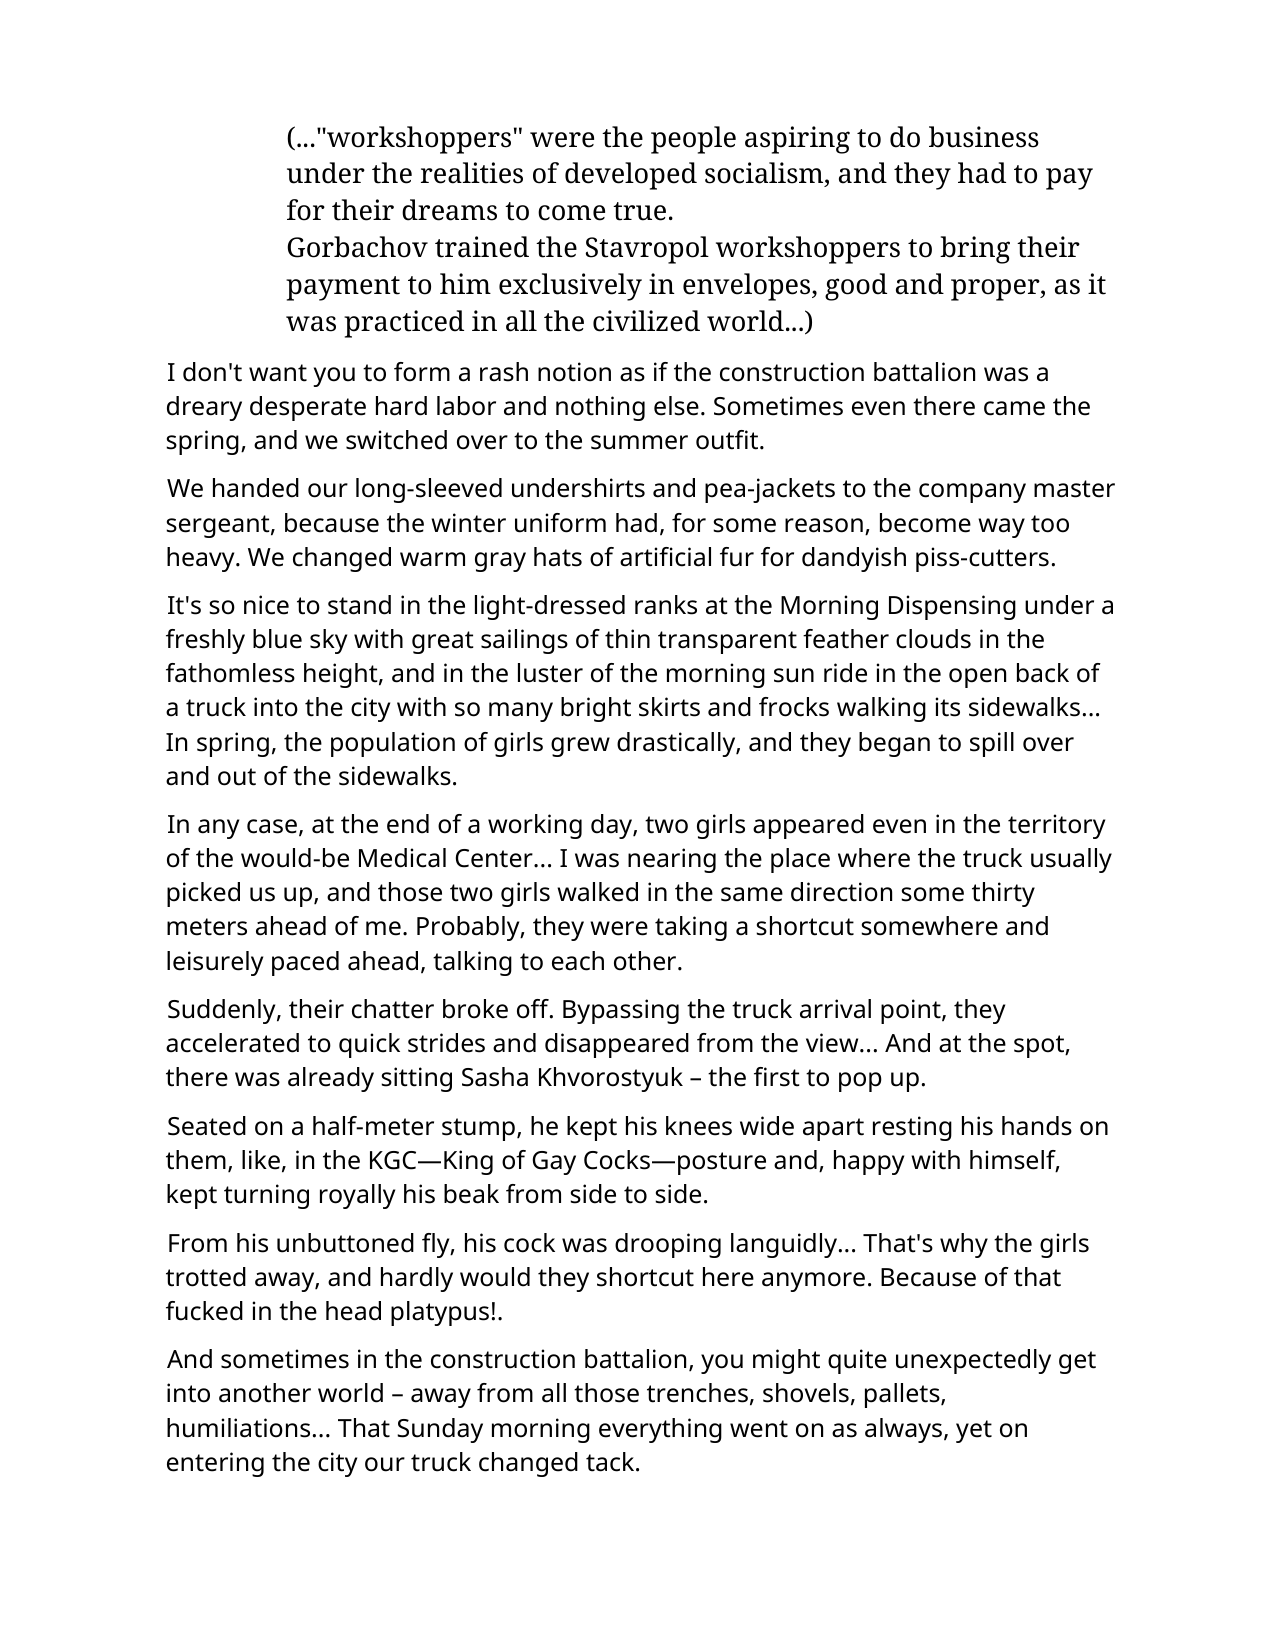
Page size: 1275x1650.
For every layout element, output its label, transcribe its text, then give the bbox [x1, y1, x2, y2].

list Gorbachov trained the Stavropol workshoppers to bring their payment to him exclusively in envelopes, good and proper, as it was practiced in all the civilized world...) [286, 229, 1118, 339]
text Seated on a half-meter stump, he kept his knees wide apart resting his hands on them, like, in the KGC—King of Gay Cocks—posture and, happy with himself, kept turning royally his beak from side to side. [165, 1108, 1118, 1211]
text And sometimes in the construction battalion, you might quite unexpectedly get into another world – away from all those trenches, shovels, pallets, humiliations... That Sunday morning everything went on as always, yet on entering the city our truck changed tack. [165, 1342, 1118, 1478]
text From his unbuttoned fly, his cock was drooping languidly... That's why the girls trotted away, and hardly would they shortcut here anymore. Because of that fucked in the head platypus!. [165, 1225, 1118, 1327]
text I don't want you to form a rash notion as if the construction battalion was a dreary desperate hard labor and nothing else. Sometimes even there came the spring, and we switched over to the summer outfit. [165, 354, 1118, 457]
text It's so nice to stand in the light-dressed ranks at the Morning Dispensing under a freshly blue sky with great sailings of thin transparent feather clouds in the fathomless height, and in the luster of the morning sun ride in the open back of a truck into the city with so many bright skirts and frocks walking its sidewalks... In spring, the population of girls grew drastically, and they began to spill over and out of the sidewalks. [165, 588, 1118, 792]
text We handed our long-sleeved undershirts and pea-jackets to the company master sergeant, because the winter uniform had, for some reason, become way too heavy. We changed warm gray hats of artificial fur for dandyish piss-cutters. [165, 471, 1118, 573]
text In any case, at the end of a working day, two girls appeared even in the territory of the would-be Medical Center... I was nearing the place where the truck usually picked us up, and those two girls walked in the same direction some thirty meters ahead of me. Probably, they were taking a shortcut somewhere and leisurely paced ahead, talking to each other. [165, 807, 1118, 977]
text Suddenly, their chatter broke off. Bypassing the truck arrival point, they accelerated to quick strides and disappeared from the view... And at the spot, there was already sitting Sasha Khvorostyuk – the first to pop up. [165, 992, 1118, 1094]
list (..."workshoppers" were the people aspiring to do business under the realities of developed socialism, and they had to pay for their dreams to come true. [286, 118, 1118, 229]
